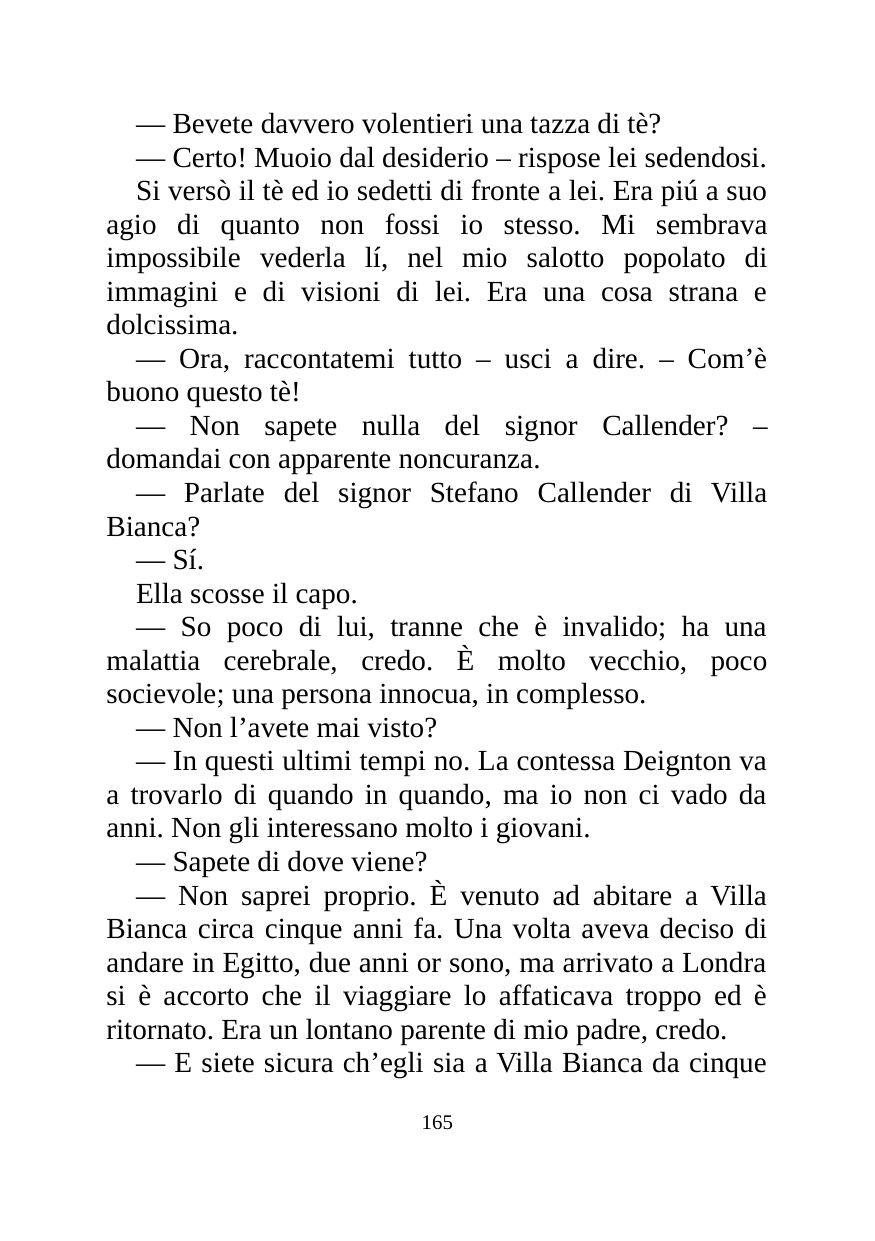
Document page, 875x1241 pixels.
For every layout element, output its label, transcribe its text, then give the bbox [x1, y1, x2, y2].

text — Ora, raccontatemi tutto – usci a dire. – Com’è buono questo tè! [106, 341, 768, 408]
text — Non sapete nulla del signor Callender? – domandai con apparente noncuranza. [106, 408, 768, 475]
text Si versò il tè ed io sedetti di fronte a lei. Era piú a suo agio di quanto non fossi io stesso. Mi sembrava impossibile vederla lí, nel mio salotto popolato di immagini e di visioni di lei. Era una cosa strana e dolcissima. [106, 173, 768, 341]
text — E siete sicura ch’egli sia a Villa Bianca da cinque [106, 1045, 768, 1079]
text — Parlate del signor Stefano Callender di Villa Bianca? [106, 475, 768, 542]
text — Non saprei proprio. È venuto ad abitare a Villa Bianca circa cinque anni fa. Una volta aveva deciso di andare in Egitto, due anni or sono, ma arrivato a Londra si è accorto che il viaggiare lo affaticava troppo ed è ritornato. Era un lontano parente di mio padre, credo. [106, 878, 768, 1045]
text — Certo! Muoio dal desiderio – rispose lei sedendosi. [106, 140, 768, 173]
text — Sí. [106, 542, 768, 576]
text — Sapete di dove viene? [106, 844, 768, 878]
text — Non l’avete mai visto? [106, 710, 768, 743]
text — In questi ultimi tempi no. La contessa Deignton va a trovarlo di quando in quando, ma io non ci vado da anni. Non gli interessano molto i giovani. [106, 743, 768, 844]
text Ella scosse il capo. [106, 576, 768, 609]
text — So poco di lui, tranne che è invalido; ha una malattia cerebrale, credo. È molto vecchio, poco socievole; una persona innocua, in complesso. [106, 609, 768, 710]
text — Bevete davvero volentieri una tazza di tè? [106, 106, 768, 140]
